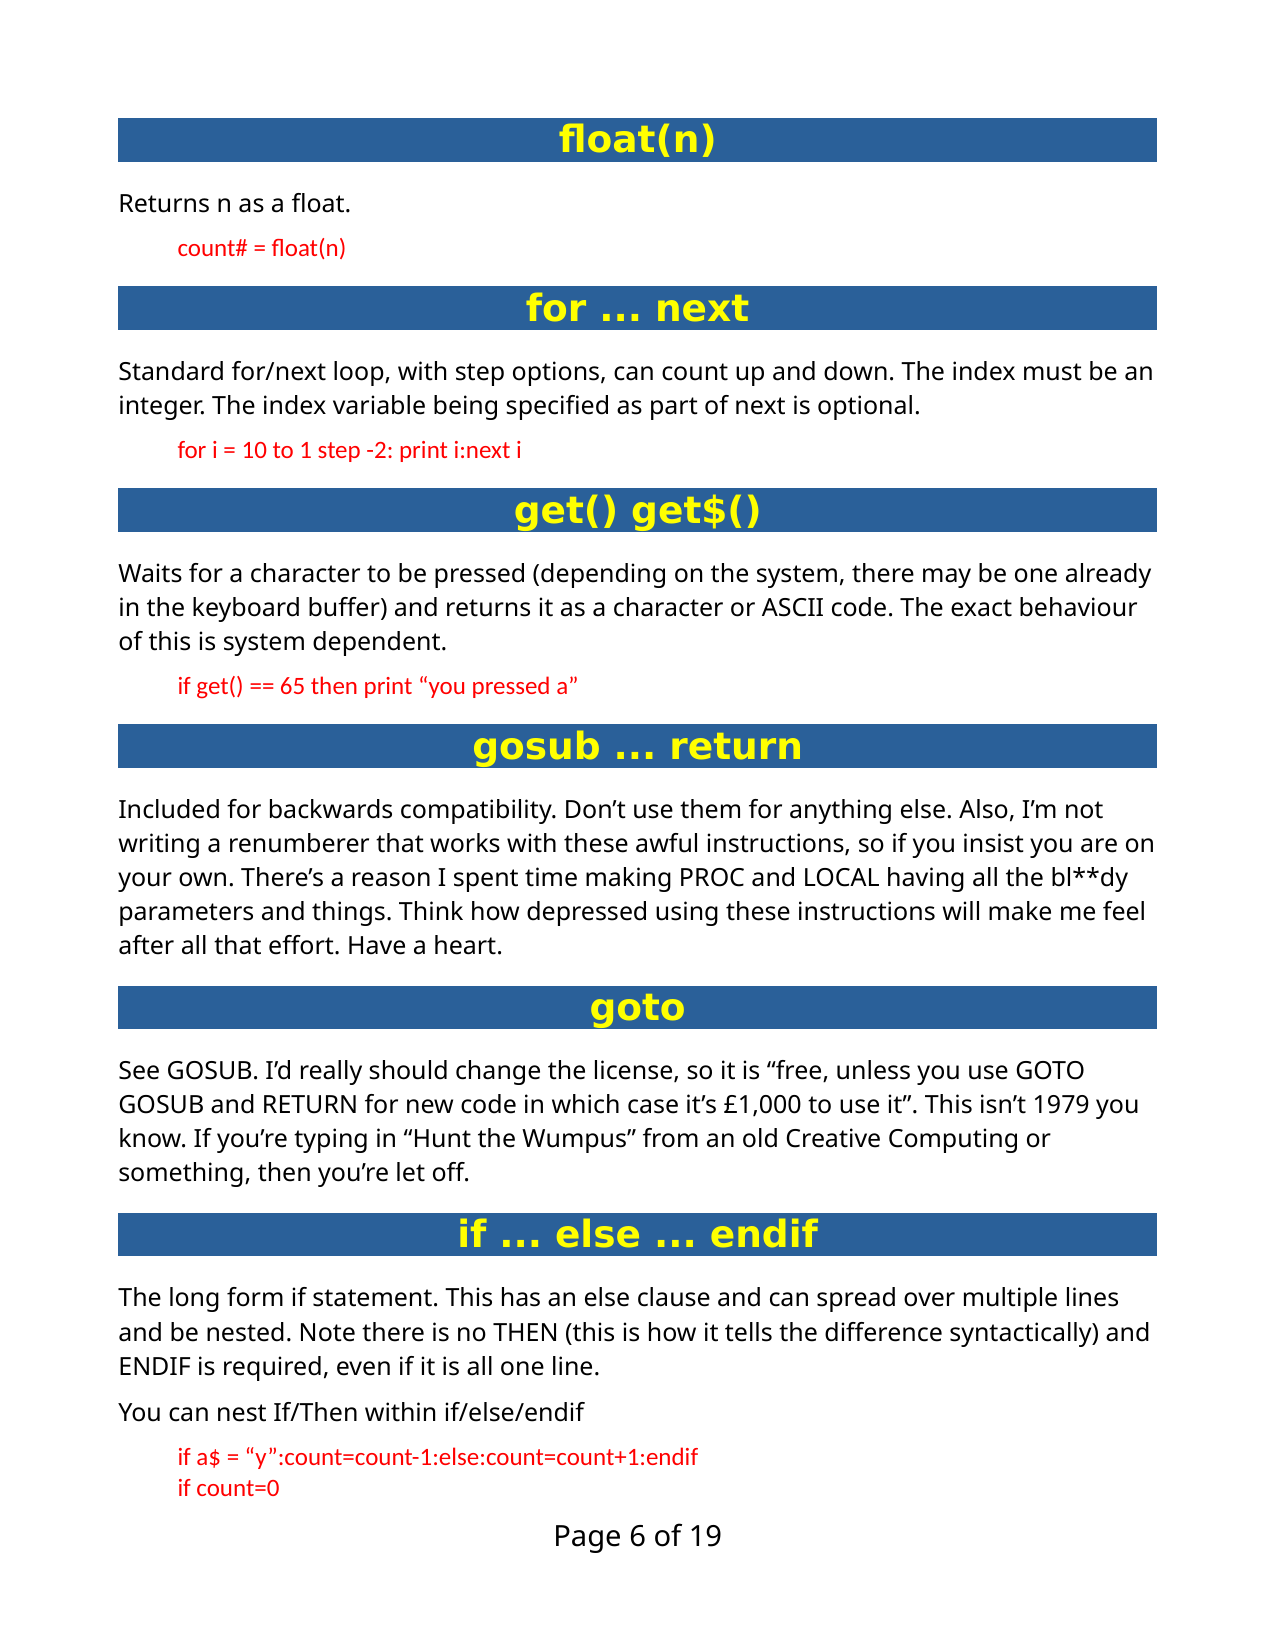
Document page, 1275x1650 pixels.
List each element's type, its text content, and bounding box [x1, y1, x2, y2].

subtitle float(n) [118, 118, 1157, 162]
subtitle if ... else ... endif [118, 1213, 1157, 1256]
subtitle goto [118, 986, 1157, 1029]
subtitle gosub ... return [118, 724, 1157, 768]
subtitle for ... next [118, 286, 1157, 330]
subtitle get() get$() [118, 488, 1157, 532]
text for i = 10 to 1 step -2: print i:next i [177, 434, 1157, 464]
text See GOSUB. I’d really should change the license, so it is “free, unless you use GOTO GOSUB and RETURN for new code in which case it’s £1,000 to use it”. This isn’t 1979 you know. If you’re typing in “Hunt the Wumpus” from an old Creative Computing or something, then you’re let off. [118, 1053, 1157, 1189]
text count# = float(n) [177, 232, 1157, 262]
text if a$ = “y”:count=count-1:else:count=count+1:endif [177, 1441, 1157, 1472]
text Returns n as a float. [118, 185, 1157, 219]
text if count=0 [177, 1472, 1157, 1502]
text The long form if statement. This has an else clause and can spread over multiple lines and be nested. Note there is no THEN (this is how it tells the difference syntactically) and ENDIF is required, even if it is all one line. [118, 1280, 1157, 1382]
text if get() == 65 then print “you pressed a” [177, 670, 1157, 701]
text You can nest If/Then within if/else/endif [118, 1395, 1157, 1429]
text Waits for a character to be pressed (depending on the system, there may be one already in the keyboard buffer) and returns it as a character or ASCII code. The exact behaviour of this is system dependent. [118, 556, 1157, 658]
text Included for backwards compatibility. Don’t use them for anything else. Also, I’m not writing a renumberer that works with these awful instructions, so if you insist you are on your own. There’s a reason I spent time making PROC and LOCAL having all the bl**dy parameters and things. Think how depressed using these instructions will make me feel after all that effort. Have a heart. [118, 792, 1157, 962]
text Standard for/next loop, with step options, can count up and down. The index must be an integer. The index variable being specified as part of next is optional. [118, 353, 1157, 422]
